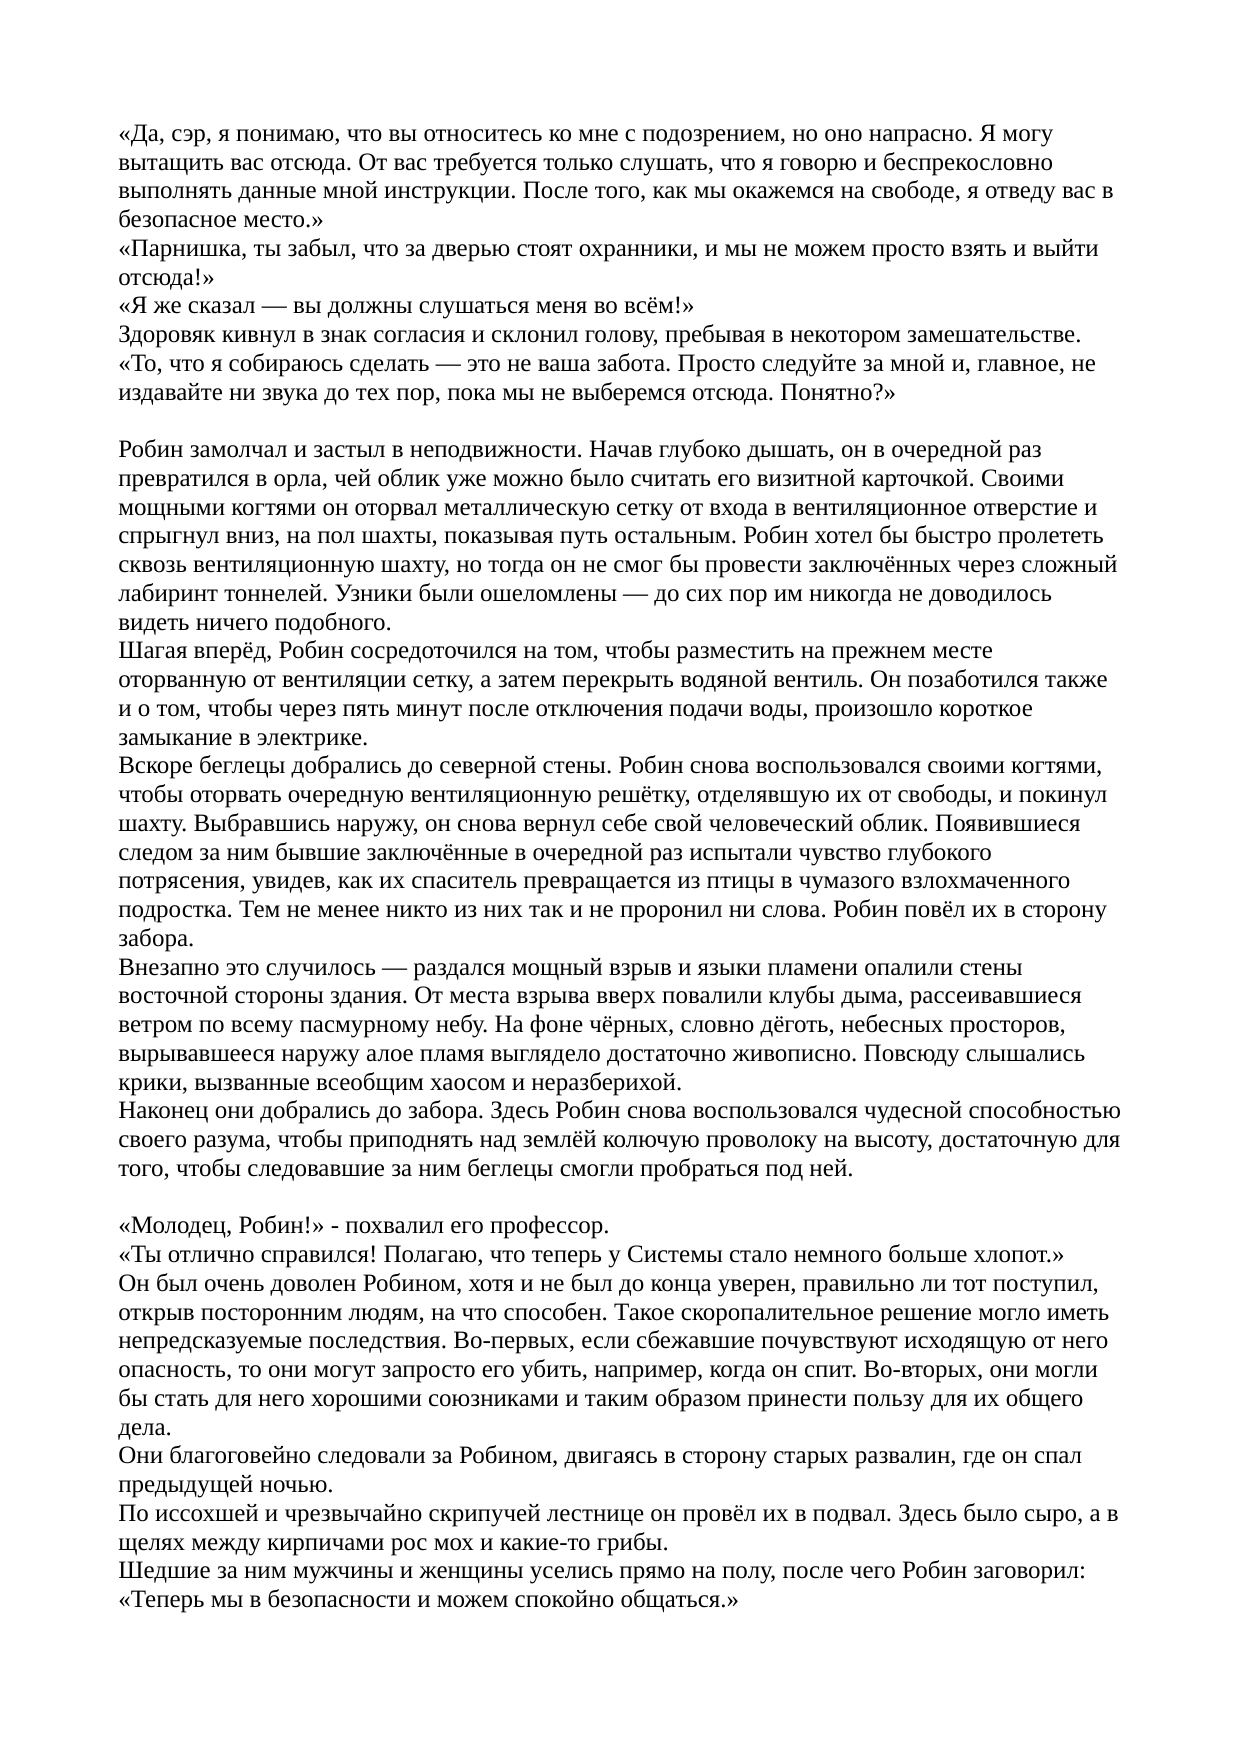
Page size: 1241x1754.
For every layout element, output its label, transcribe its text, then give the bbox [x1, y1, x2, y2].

text «Молодец, Робин!» - похвалил его профессор. [118, 1211, 1122, 1239]
text Наконец они добрались до забора. Здесь Робин снова воспользовался чудесной способностью своего разума, чтобы приподнять над землёй колючую проволоку на высоту, достаточную для того, чтобы следовавшие за ним беглецы смогли пробраться под ней. [118, 1096, 1122, 1182]
text «Теперь мы в безопасности и можем спокойно общаться.» [118, 1584, 1122, 1613]
text По иссохшей и чрезвычайно скрипучей лестнице он провёл их в подвал. Здесь было сыро, а в щелях между кирпичами рос мох и какие-то грибы. [118, 1498, 1122, 1556]
text Он был очень доволен Робином, хотя и не был до конца уверен, правильно ли тот поступил, открыв посторонним людям, на что способен. Такое скоропалительное решение могло иметь непредсказуемые последствия. Во-первых, если сбежавшие почувствуют исходящую от него опасность, то они могут запросто его убить, например, когда он спит. Во-вторых, они могли бы стать для него хорошими союзниками и таким образом принести пользу для их общего дела. [118, 1268, 1122, 1441]
text Шедшие за ним мужчины и женщины уселись прямо на полу, после чего Робин заговорил: [118, 1556, 1122, 1584]
text Они благоговейно следовали за Робином, двигаясь в сторону старых развалин, где он спал предыдущей ночью. [118, 1441, 1122, 1498]
text «Парнишка, ты забыл, что за дверью стоят охранники, и мы не можем просто взять и выйти отсюда!» [118, 233, 1122, 291]
text Вскоре беглецы добрались до северной стены. Робин снова воспользовался своими когтями, чтобы оторвать очередную вентиляционную решётку, отделявшую их от свободы, и покинул шахту. Выбравшись наружу, он снова вернул себе свой человеческий облик. Появившиеся следом за ним бывшие заключённые в очередной раз испытали чувство глубокого потрясения, увидев, как их спаситель превращается из птицы в чумазого взлохмаченного подростка. Тем не менее никто из них так и не проронил ни слова. Робин повёл их в сторону забора. [118, 751, 1122, 952]
text Шагая вперёд, Робин сосредоточился на том, чтобы разместить на прежнем месте оторванную от вентиляции сетку, а затем перекрыть водяной вентиль. Он позаботился также и о том, чтобы через пять минут после отключения подачи воды, произошло короткое замыкание в электрике. [118, 636, 1122, 751]
text Внезапно это случилось — раздался мощный взрыв и языки пламени опалили стены восточной стороны здания. От места взрыва вверх повалили клубы дыма, рассеивавшиеся ветром по всему пасмурному небу. На фоне чёрных, словно дёготь, небесных просторов, вырывавшееся наружу алое пламя выглядело достаточно живописно. Повсюду слышались крики, вызванные всеобщим хаосом и неразберихой. [118, 952, 1122, 1096]
text «Я же сказал — вы должны слушаться меня во всём!» [118, 291, 1122, 319]
text «Да, сэр, я понимаю, что вы относитесь ко мне с подозрением, но оно напрасно. Я могу вытащить вас отсюда. От вас требуется только слушать, что я говорю и беспрекословно выполнять данные мной инструкции. После того, как мы окажемся на свободе, я отведу вас в безопасное место.» [118, 118, 1122, 233]
text «Ты отлично справился! Полагаю, что теперь у Системы стало немного больше хлопот.» [118, 1239, 1122, 1268]
text «То, что я собираюсь сделать — это не ваша забота. Просто следуйте за мной и, главное, не издавайте ни звука до тех пор, пока мы не выберемся отсюда. Понятно?» [118, 348, 1122, 406]
text Здоровяк кивнул в знак согласия и склонил голову, пребывая в некотором замешательстве. [118, 319, 1122, 348]
text Робин замолчал и застыл в неподвижности. Начав глубоко дышать, он в очередной раз превратился в орла, чей облик уже можно было считать его визитной карточкой. Своими мощными когтями он оторвал металлическую сетку от входа в вентиляционное отверстие и спрыгнул вниз, на пол шахты, показывая путь остальным. Робин хотел бы быстро пролететь сквозь вентиляционную шахту, но тогда он не смог бы провести заключённых через сложный лабиринт тоннелей. Узники были ошеломлены — до сих пор им никогда не доводилось видеть ничего подобного. [118, 434, 1122, 636]
